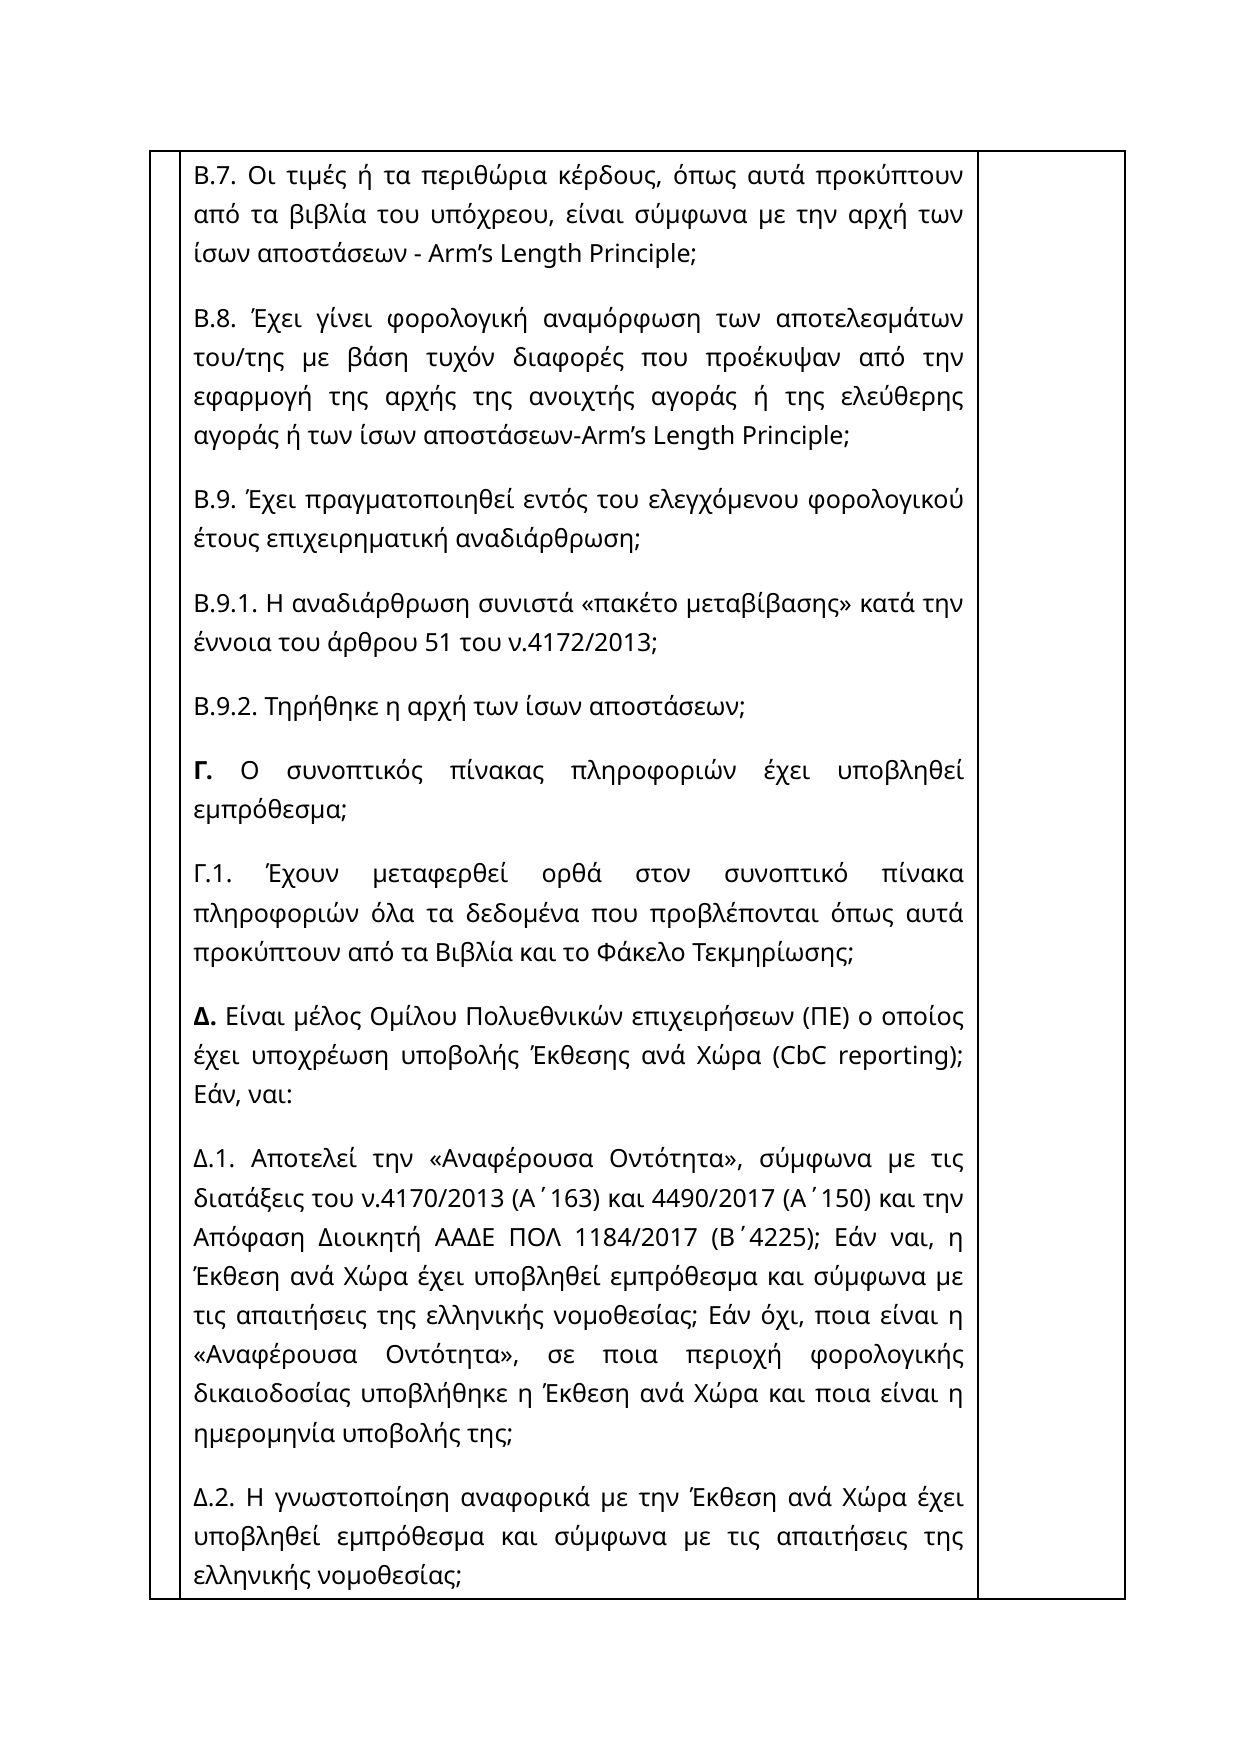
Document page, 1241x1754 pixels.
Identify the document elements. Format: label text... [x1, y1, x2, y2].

table_header [979, 152, 1124, 1598]
table_header [151, 152, 179, 1598]
table_header B.7. Οι τιμές ή τα περιθώρια κέρδους, όπως αυτά προκύπτουν από τα βιβλία του υπόχρεου, είναι σύμφωνα με την αρχή των ίσων αποστάσεων - Arm’s Length Principle; B.8. Έχει γίνει φορολογική αναμόρφωση των αποτελεσμάτων του/της με βάση τυχόν διαφορές που προέκυψαν από την εφαρμογή της αρχής της ανοιχτής αγοράς ή της ελεύθερης αγοράς ή των ίσων αποστάσεων-Arm’s Length Principle; B.9. Έχει πραγματοποιηθεί εντός του ελεγχόμενου φορολογικού έτους επιχειρηματική αναδιάρθρωση; B.9.1. Η αναδιάρθρωση συνιστά «πακέτο μεταβίβασης» κατά την έννοια του άρθρου 51 του ν.4172/2013; B.9.2. Τηρήθηκε η αρχή των ίσων αποστάσεων; Γ. Ο συνοπτικός πίνακας πληροφοριών έχει υποβληθεί εμπρόθεσμα; Γ.1. Έχουν μεταφερθεί ορθά στον συνοπτικό πίνακα πληροφοριών όλα τα δεδομένα που προβλέπονται όπως αυτά προκύπτουν από τα Βιβλία και το Φάκελο Τεκμηρίωσης; Δ. Είναι μέλος Ομίλου Πολυεθνικών επιχειρήσεων (ΠΕ) ο οποίος έχει υποχρέωση υποβολής Έκθεσης ανά Χώρα (CbC reporting); Εάν, ναι: Δ.1. Αποτελεί την «Αναφέρουσα Οντότητα», σύμφωνα με τις διατάξεις του ν.4170/2013 (Α΄163) και 4490/2017 (Α΄150) και την Απόφαση Διοικητή ΑΑΔΕ ΠΟΛ 1184/2017 (Β΄4225); Εάν ναι, η Έκθεση ανά Χώρα έχει υποβληθεί εμπρόθεσμα και σύμφωνα με τις απαιτήσεις της ελληνικής νομοθεσίας; Εάν όχι, ποια είναι η «Αναφέρουσα Οντότητα», σε ποια περιοχή φορολογικής δικαιοδοσίας υποβλήθηκε η Έκθεση ανά Χώρα και ποια είναι η ημερομηνία υποβολής της; Δ.2. Η γνωστοποίηση αναφορικά με την Έκθεση ανά Χώρα έχει υποβληθεί εμπρόθεσμα και σύμφωνα με τις απαιτήσεις της ελληνικής νομοθεσίας; [181, 152, 977, 1598]
